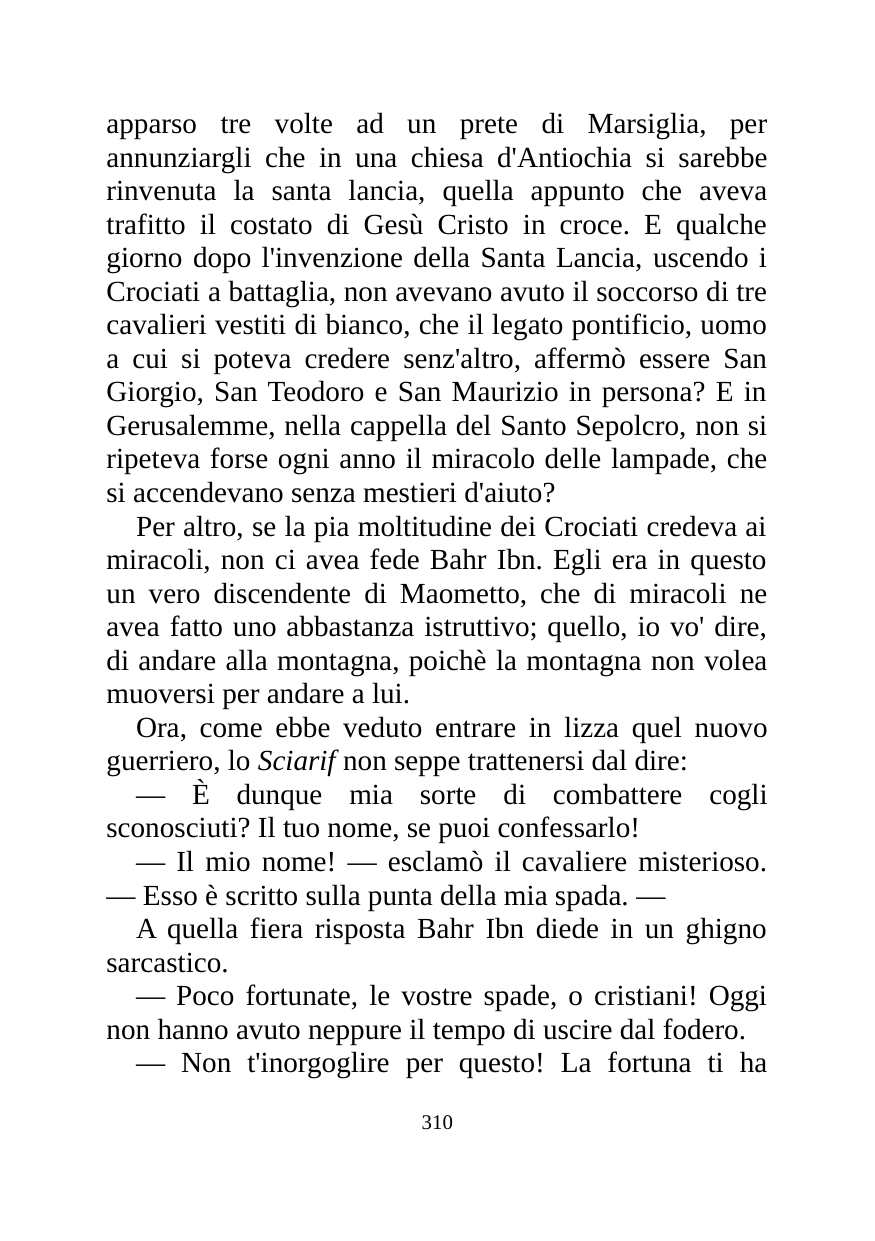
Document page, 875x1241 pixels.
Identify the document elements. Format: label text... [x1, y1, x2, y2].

text Per altro, se la pia moltitudine dei Crociati credeva ai miracoli, non ci avea fede Bahr Ibn. Egli era in questo un vero discendente di Maometto, che di miracoli ne avea fatto uno abbastanza istruttivo; quello, io vo' dire, di andare alla montagna, poichè la montagna non volea muoversi per andare a lui. [106, 509, 768, 710]
text — Il mio nome! — esclamò il cavaliere misterioso. — Esso è scritto sulla punta della mia spada. — [106, 844, 768, 911]
text — Non t'inorgoglire per questo! La fortuna ti ha [106, 1045, 768, 1079]
text — Poco fortunate, le vostre spade, o cristiani! Oggi non hanno avuto neppure il tempo di uscire dal fodero. [106, 978, 768, 1045]
text Ora, come ebbe veduto entrare in lizza quel nuovo guerriero, lo Sciarif non seppe trattenersi dal dire: [106, 710, 768, 777]
text A quella fiera risposta Bahr Ibn diede in un ghigno sarcastico. [106, 911, 768, 978]
text — È dunque mia sorte di combattere cogli sconosciuti? Il tuo nome, se puoi confessarlo! [106, 777, 768, 844]
text apparso tre volte ad un prete di Marsiglia, per annunziargli che in una chiesa d'Antiochia si sarebbe rinvenuta la santa lancia, quella appunto che aveva trafitto il costato di Gesù Cristo in croce. E qualche giorno dopo l'invenzione della Santa Lancia, uscendo i Crociati a battaglia, non avevano avuto il soccorso di tre cavalieri vestiti di bianco, che il legato pontificio, uomo a cui si poteva credere senz'altro, affermò essere San Giorgio, San Teodoro e San Maurizio in persona? E in Gerusalemme, nella cappella del Santo Sepolcro, non si ripeteva forse ogni anno il miracolo delle lampade, che si accendevano senza mestieri d'aiuto? [106, 106, 768, 509]
